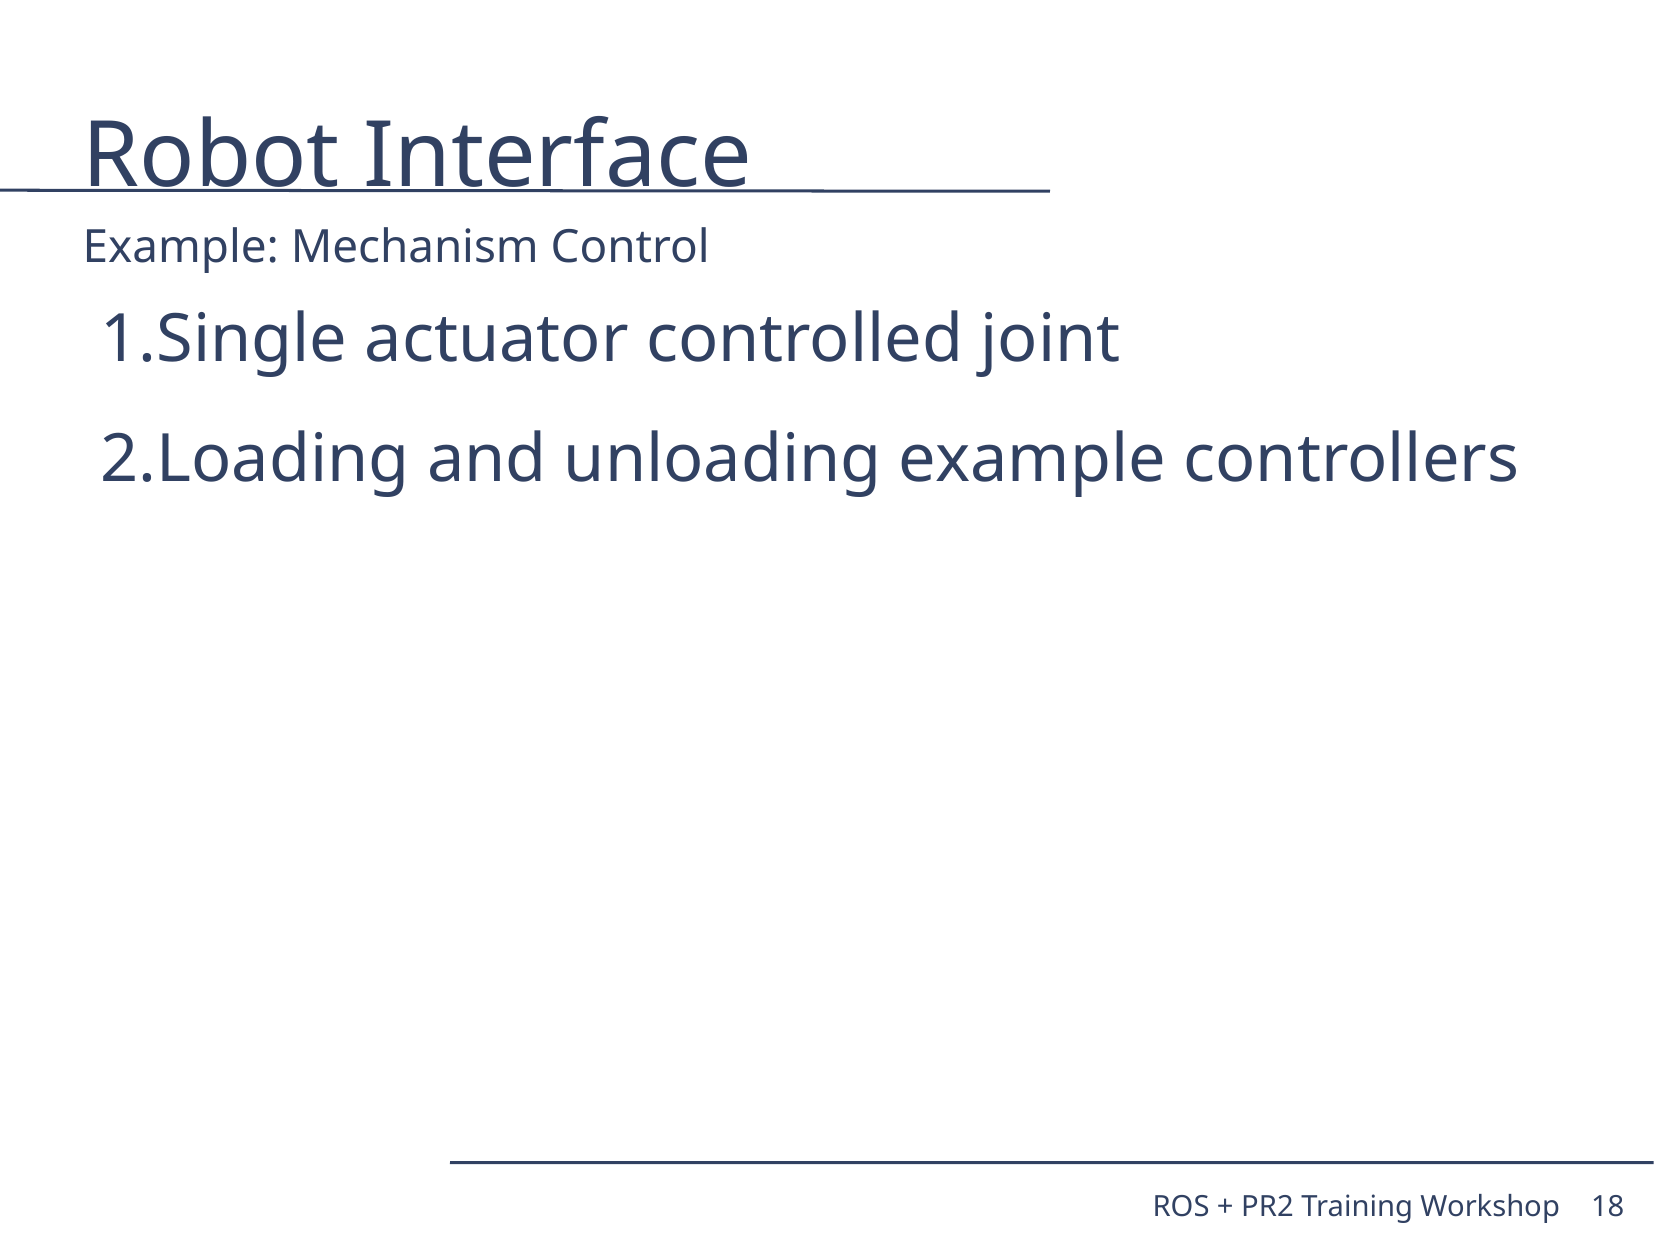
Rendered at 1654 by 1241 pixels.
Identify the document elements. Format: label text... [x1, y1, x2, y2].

list Single actuator controlled joint Loading and unloading example controllers [82, 290, 1571, 1109]
title Robot Interface Example: Mechanism Control [82, 78, 1571, 287]
